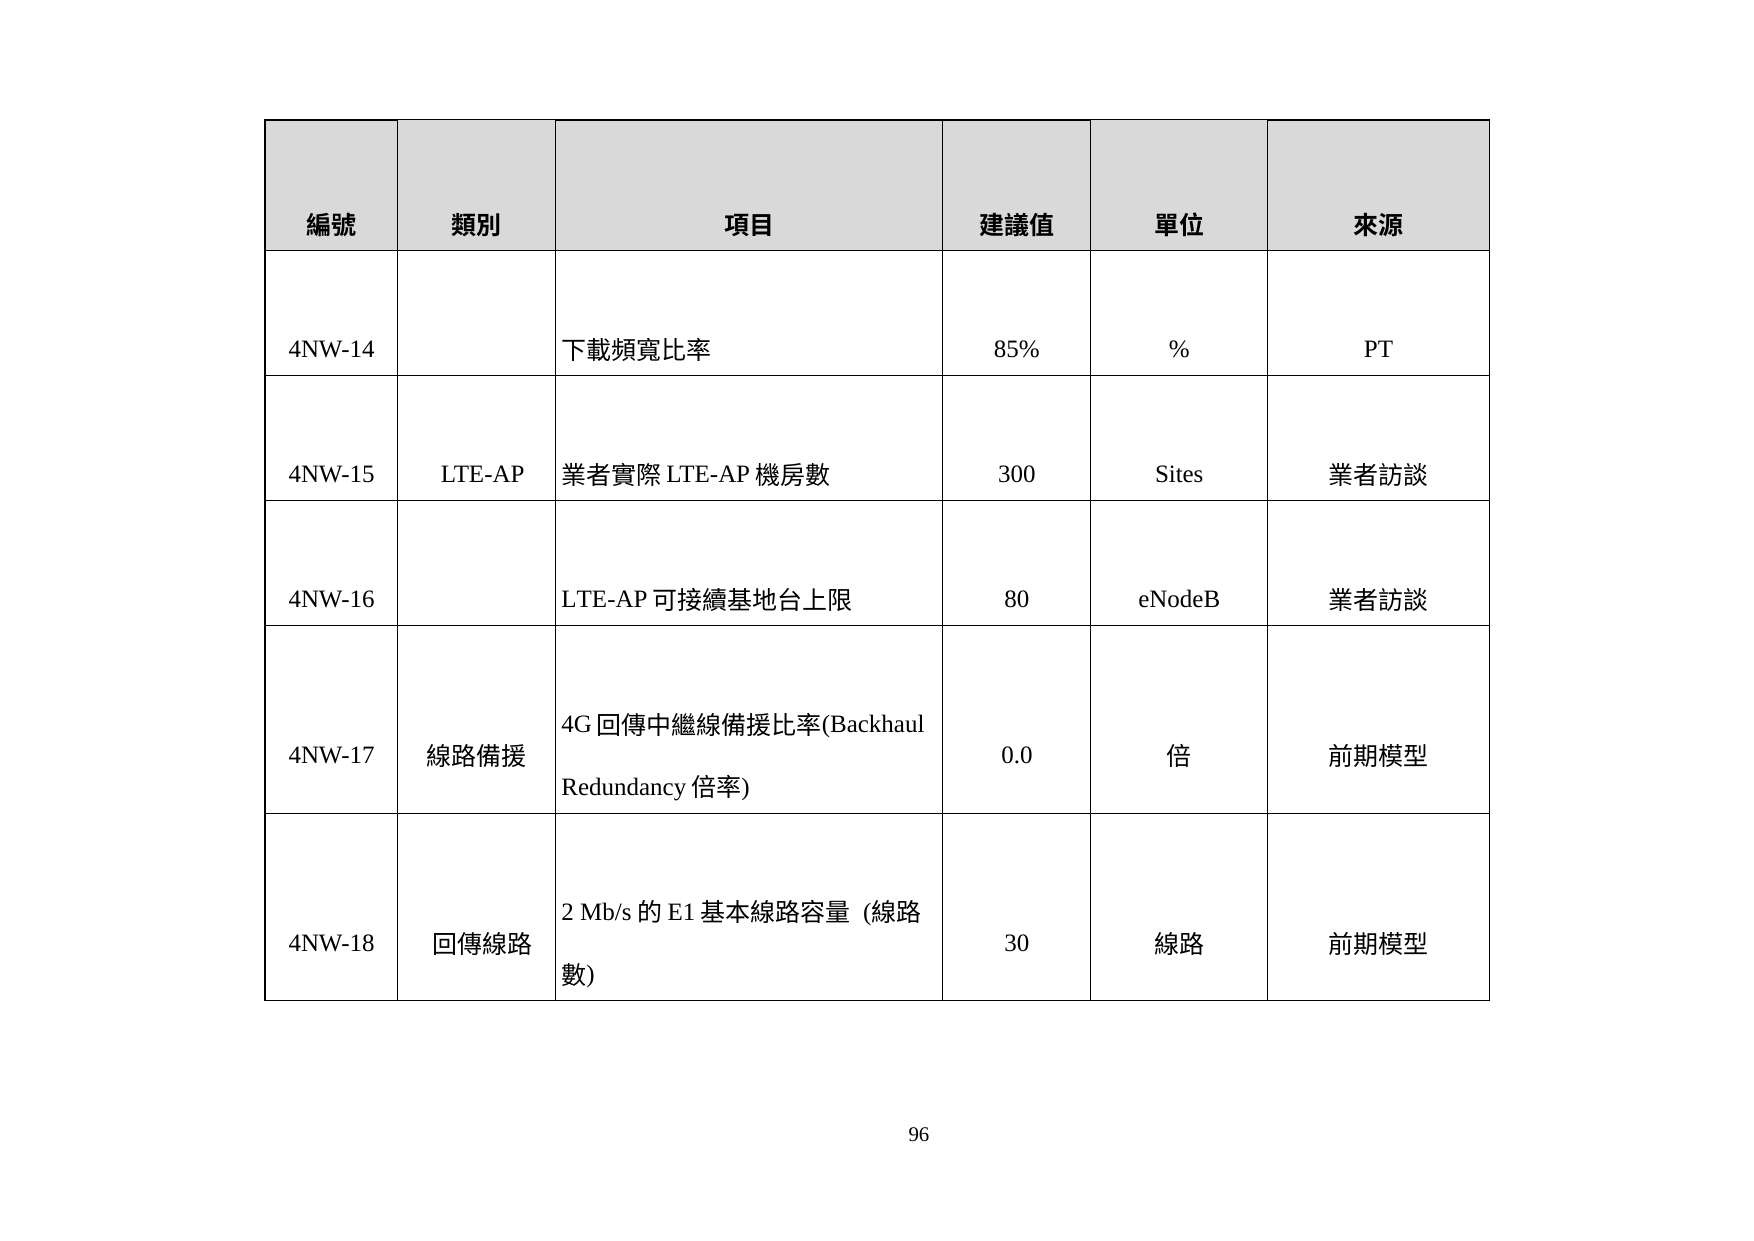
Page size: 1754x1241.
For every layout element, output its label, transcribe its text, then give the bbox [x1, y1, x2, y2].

table_cell 4NW-17 [266, 626, 397, 813]
table_cell 線路備援 [398, 626, 555, 813]
table_cell 4NW-16 [266, 501, 397, 625]
table_cell 4G回傳中繼線備援比率(Backhaul Redundancy倍率) [556, 626, 942, 813]
table_cell LTE-AP [398, 376, 555, 500]
table_cell 業者訪談 [1268, 376, 1489, 500]
table_cell 線路 [1091, 814, 1267, 1000]
table_header 來源 [1268, 121, 1489, 250]
table_header 類別 [398, 120, 555, 250]
table_cell 下載頻寬比率 [556, 251, 942, 375]
table_cell 85% [943, 251, 1090, 375]
table_cell 80 [943, 501, 1090, 625]
table_cell 4NW-14 [266, 251, 397, 375]
table_cell 業者實際LTE-AP機房數 [556, 376, 942, 500]
table_cell 0.0 [943, 626, 1090, 813]
table_cell eNodeB [1091, 501, 1267, 625]
table_header 單位 [1091, 120, 1267, 250]
table_cell % [1091, 251, 1267, 375]
table_cell 回傳線路 [398, 814, 555, 1000]
table_cell [398, 501, 555, 625]
table_cell 前期模型 [1268, 626, 1489, 813]
table_cell 前期模型 [1268, 814, 1489, 1000]
table_header 編號 [266, 121, 397, 250]
table_cell 2 Mb/s 的E1基本線路容量 (線路數) [556, 814, 942, 1000]
table_header 建議值 [943, 121, 1090, 250]
table_header 項目 [556, 121, 942, 250]
table_cell Sites [1091, 376, 1267, 500]
table_cell 4NW-18 [266, 814, 397, 1000]
table_cell [398, 251, 555, 375]
table_cell 倍 [1091, 626, 1267, 813]
table_cell 30 [943, 814, 1090, 1000]
table_cell 業者訪談 [1268, 501, 1489, 625]
table_cell LTE-AP可接續基地台上限 [556, 501, 942, 625]
table_cell PT [1268, 251, 1489, 375]
table_cell 4NW-15 [266, 376, 397, 500]
table_cell 300 [943, 376, 1090, 500]
